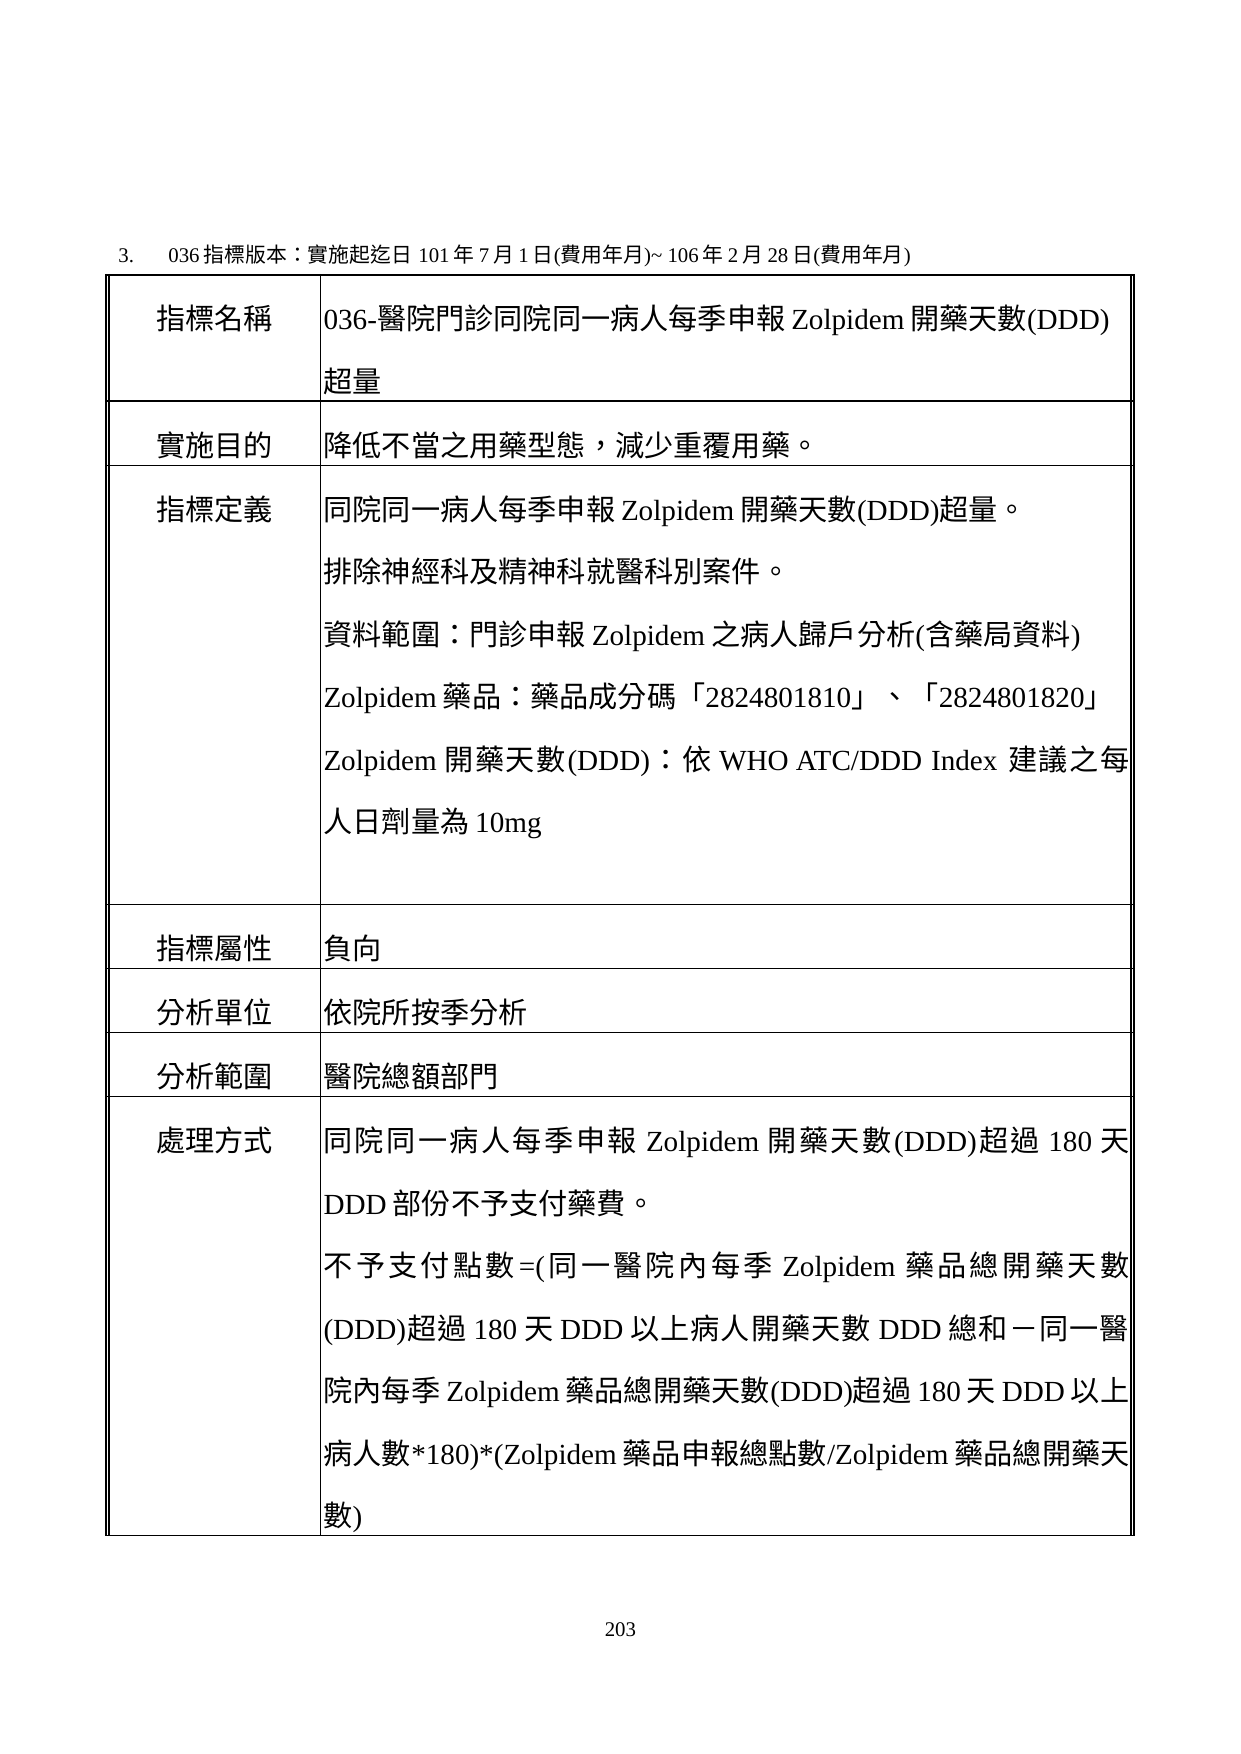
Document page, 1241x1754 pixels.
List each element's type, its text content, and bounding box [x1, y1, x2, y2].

table_header 036-醫院門診同院同一病人每季申報Zolpidem開藥天數(DDD)超量 [321, 276, 1130, 400]
table_cell 分析單位 [110, 969, 320, 1032]
table_cell 同院同一病人每季申報Zolpidem開藥天數(DDD)超過180天DDD部份不予支付藥費。 不予支付點數=(同一醫院內每季Zolpidem藥品總開藥天數(DDD)超過180天DDD以上病人開藥天數DDD總和－同一醫院內每季Zolpidem藥品總開藥天數(DDD)超過180天DDD以上病人數*180)*(Zolpidem藥品申報總點數/Zolpidem藥品總開藥天數) [321, 1097, 1130, 1535]
table_cell 指標定義 [110, 466, 320, 903]
table_cell 依院所按季分析 [321, 969, 1130, 1032]
table_cell 處理方式 [110, 1097, 320, 1535]
table_cell 同院同一病人每季申報Zolpidem開藥天數(DDD)超量。 排除神經科及精神科就醫科別案件。 資料範圍：門診申報Zolpidem之病人歸戶分析(含藥局資料) Zolpidem藥品：藥品成分碼「2824801810」、「2824801820」 Zolpidem開藥天數(DDD)：依WHO ATC/DDD Index 建議之每人日劑量為10mg [321, 466, 1130, 903]
table_cell 負向 [321, 905, 1130, 968]
table_cell 分析範圍 [110, 1033, 320, 1096]
table_cell 指標屬性 [110, 905, 320, 968]
table_cell 降低不當之用藥型態，減少重覆用藥。 [321, 402, 1130, 464]
subtitle 036指標版本：實施起迄日 101年7月1日(費用年月)~ 106年2月28日(費用年月) [118, 211, 1122, 274]
table_cell 實施目的 [110, 402, 320, 464]
table_header 指標名稱 [110, 276, 320, 400]
table_cell 醫院總額部門 [321, 1033, 1130, 1096]
